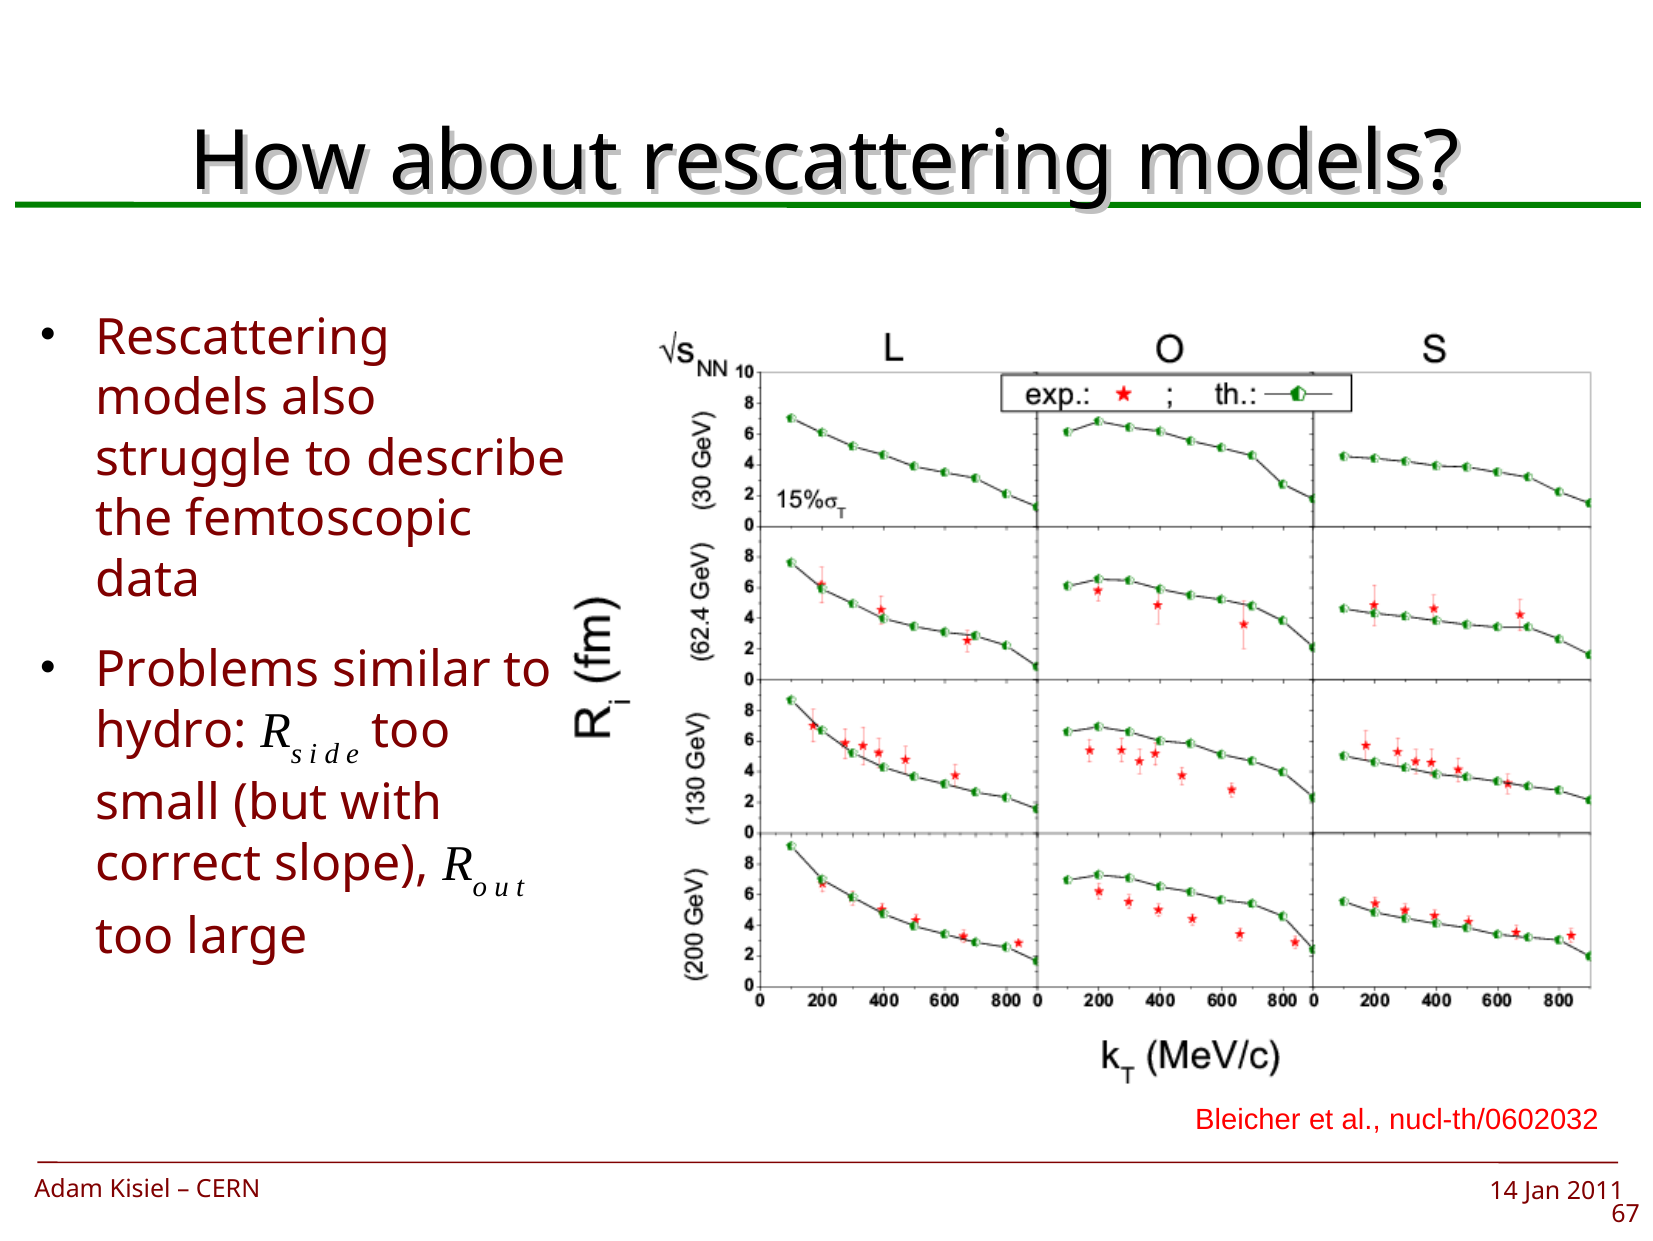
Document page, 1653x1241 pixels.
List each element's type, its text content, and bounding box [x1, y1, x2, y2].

title How about rescattering models? [119, 52, 1531, 260]
text_box Bleicher et al., nucl-th/0602032 [1180, 1095, 1615, 1160]
picture [567, 324, 1601, 1090]
list Rescattering models also struggle to describe the femtoscopic data Problems similar to hydro: Rs i d e too small (but with correct slope), Ro u t too large [39, 303, 576, 1115]
